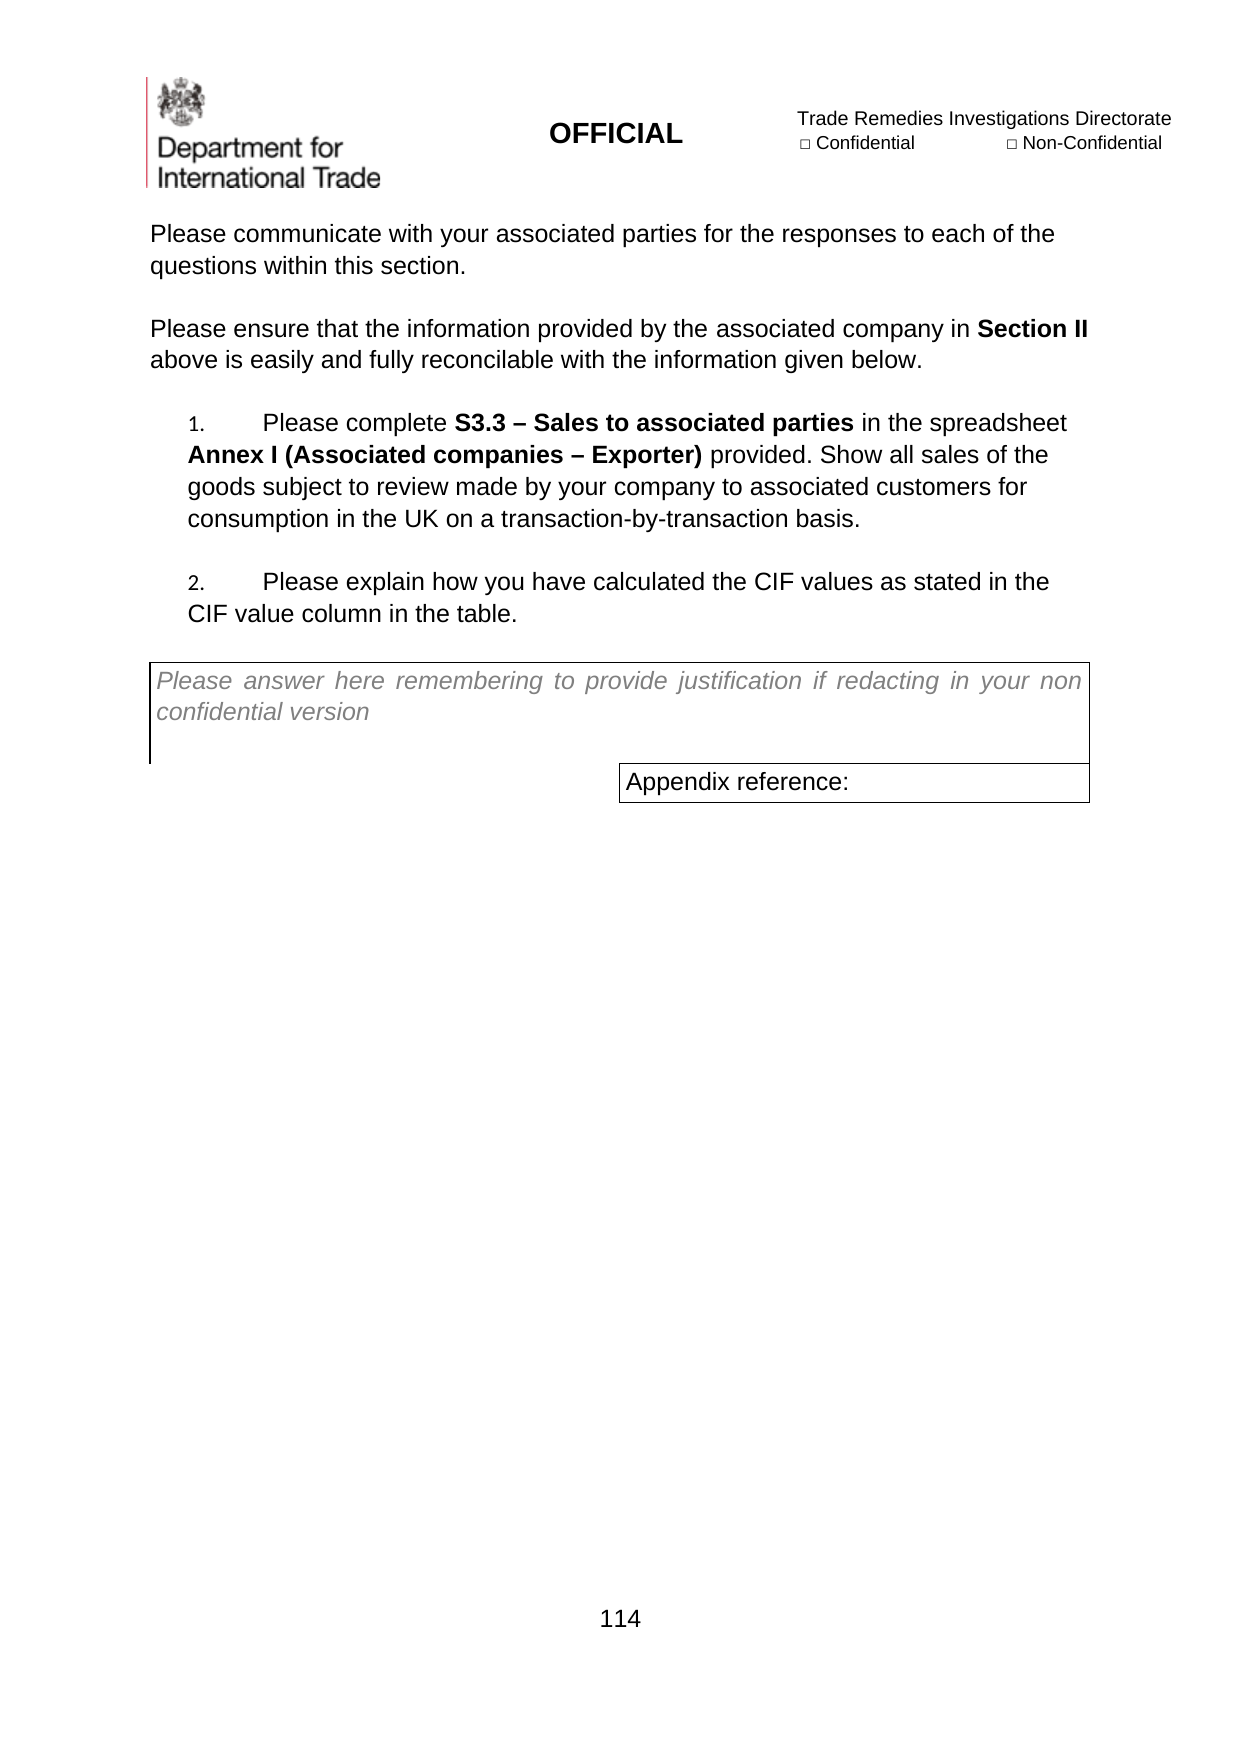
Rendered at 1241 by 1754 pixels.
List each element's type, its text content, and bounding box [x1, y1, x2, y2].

table_header Please answer here remembering to provide justification if redacting in your non confidential version [151, 663, 1089, 763]
text Please ensure that the information provided by the associated company in Section II above is easily and fully reconcilable with the information given below. [150, 314, 1090, 374]
table_cell [150, 764, 619, 802]
text Please communicate with your associated parties for the responses to each of the questions within this section. [150, 219, 1090, 279]
table_cell Appendix reference: [620, 764, 1089, 802]
list Please explain how you have calculated the CIF values as stated in the CIF value column in the table. [187, 567, 1090, 627]
list Please complete S3.3 – Sales to associated parties in the spreadsheet Annex I (Associated companies – Exporter) provided. Show all sales of the goods subject to review made by your company to associated customers for consumption in the UK on a transaction-by-transaction basis. [187, 408, 1090, 532]
